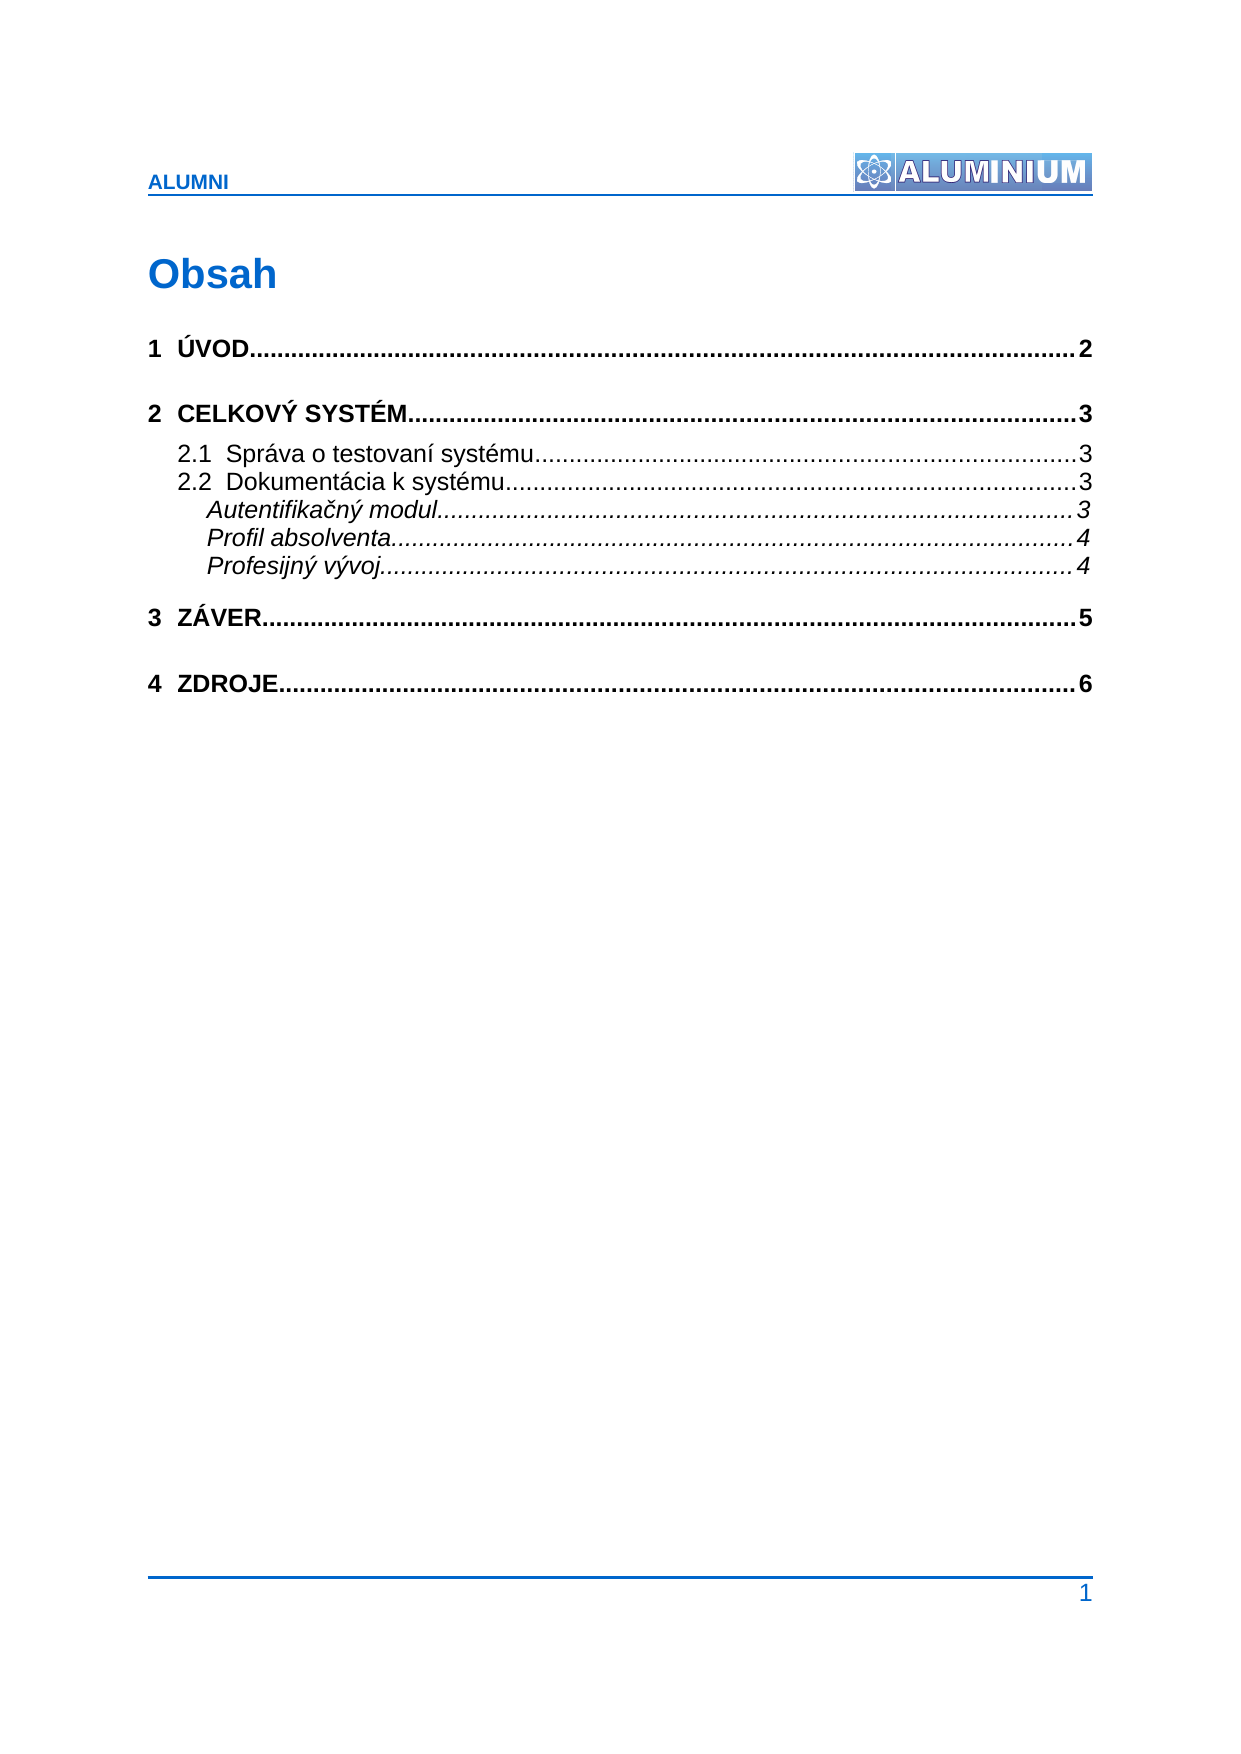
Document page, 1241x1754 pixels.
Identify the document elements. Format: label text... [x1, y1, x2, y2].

text 1 Úvod 2 [148, 334, 1093, 362]
text 2 Celkový systém 3 [148, 399, 1093, 427]
text 2.2 Dokumentácia k systému 3 [177, 468, 1093, 496]
text 4 Zdroje 6 [148, 669, 1093, 697]
text 2.1 Správa o testovaní systému 3 [177, 440, 1093, 468]
text 3 Záver 5 [148, 604, 1093, 632]
text Autentifikačný modul 3 [207, 496, 1093, 524]
text Profil absolventa 4 [207, 524, 1093, 552]
text Profesijný vývoj 4 [207, 552, 1093, 579]
subtitle Obsah [148, 251, 1093, 297]
